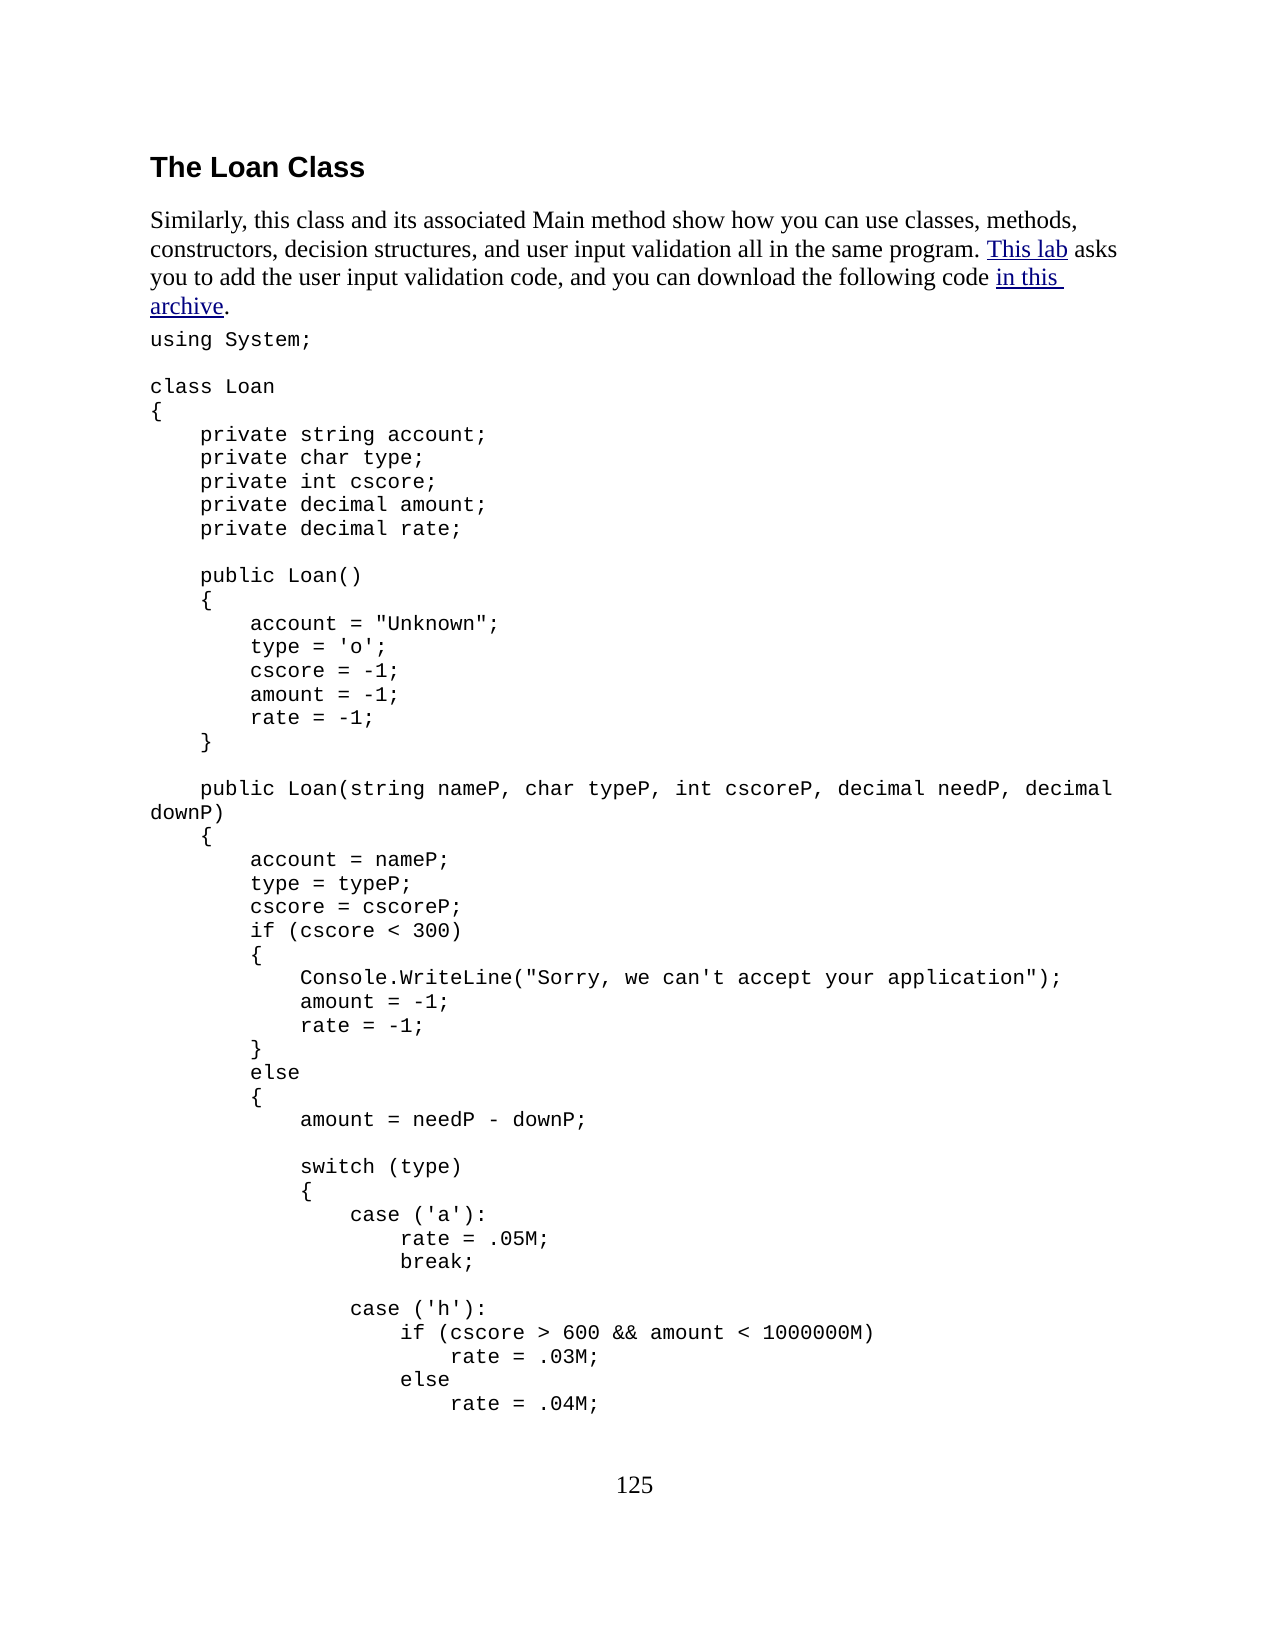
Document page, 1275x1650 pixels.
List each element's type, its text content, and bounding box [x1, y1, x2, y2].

text { [150, 1086, 1125, 1109]
text private int cscore; [150, 471, 1125, 494]
text cscore = -1; [150, 660, 1125, 684]
text break; [150, 1251, 1125, 1275]
text account = "Unknown"; [150, 613, 1125, 636]
text cscore = cscoreP; [150, 896, 1125, 920]
text amount = needP - downP; [150, 1109, 1125, 1133]
text { [150, 1180, 1125, 1204]
text if (cscore < 300) [150, 920, 1125, 944]
text Console.WriteLine("Sorry, we can't accept your application"); [150, 967, 1125, 991]
text { [150, 826, 1125, 849]
text { [150, 944, 1125, 967]
text } [150, 1038, 1125, 1062]
text { [150, 400, 1125, 423]
text amount = -1; [150, 991, 1125, 1015]
text rate = .03M; [150, 1346, 1125, 1369]
text { [150, 589, 1125, 613]
text amount = -1; [150, 684, 1125, 707]
text using System; [150, 329, 1125, 353]
text type = 'o'; [150, 636, 1125, 660]
text switch (type) [150, 1157, 1125, 1180]
text if (cscore > 600 && amount < 1000000M) [150, 1322, 1125, 1346]
text case ('h'): [150, 1298, 1125, 1322]
subtitle The Loan Class [150, 150, 1125, 183]
text class Loan [150, 376, 1125, 400]
text rate = .04M; [150, 1393, 1125, 1417]
text else [150, 1062, 1125, 1086]
text account = nameP; [150, 849, 1125, 873]
text public Loan() [150, 565, 1125, 589]
text Similarly, this class and its associated Main method show how you can use classes, methods, constructors, decision structures, and user input validation all in the same program. This lab asks you to add the user input validation code, and you can download the following code in this archive. [150, 205, 1125, 320]
text private decimal amount; [150, 494, 1125, 518]
text public Loan(string nameP, char typeP, int cscoreP, decimal needP, decimal downP) [150, 778, 1125, 826]
text case ('a'): [150, 1204, 1125, 1227]
text private char type; [150, 447, 1125, 471]
text else [150, 1369, 1125, 1393]
text rate = -1; [150, 1015, 1125, 1038]
text private string account; [150, 423, 1125, 447]
text rate = -1; [150, 707, 1125, 731]
text } [150, 731, 1125, 754]
text rate = .05M; [150, 1227, 1125, 1251]
text private decimal rate; [150, 518, 1125, 542]
text type = typeP; [150, 873, 1125, 896]
